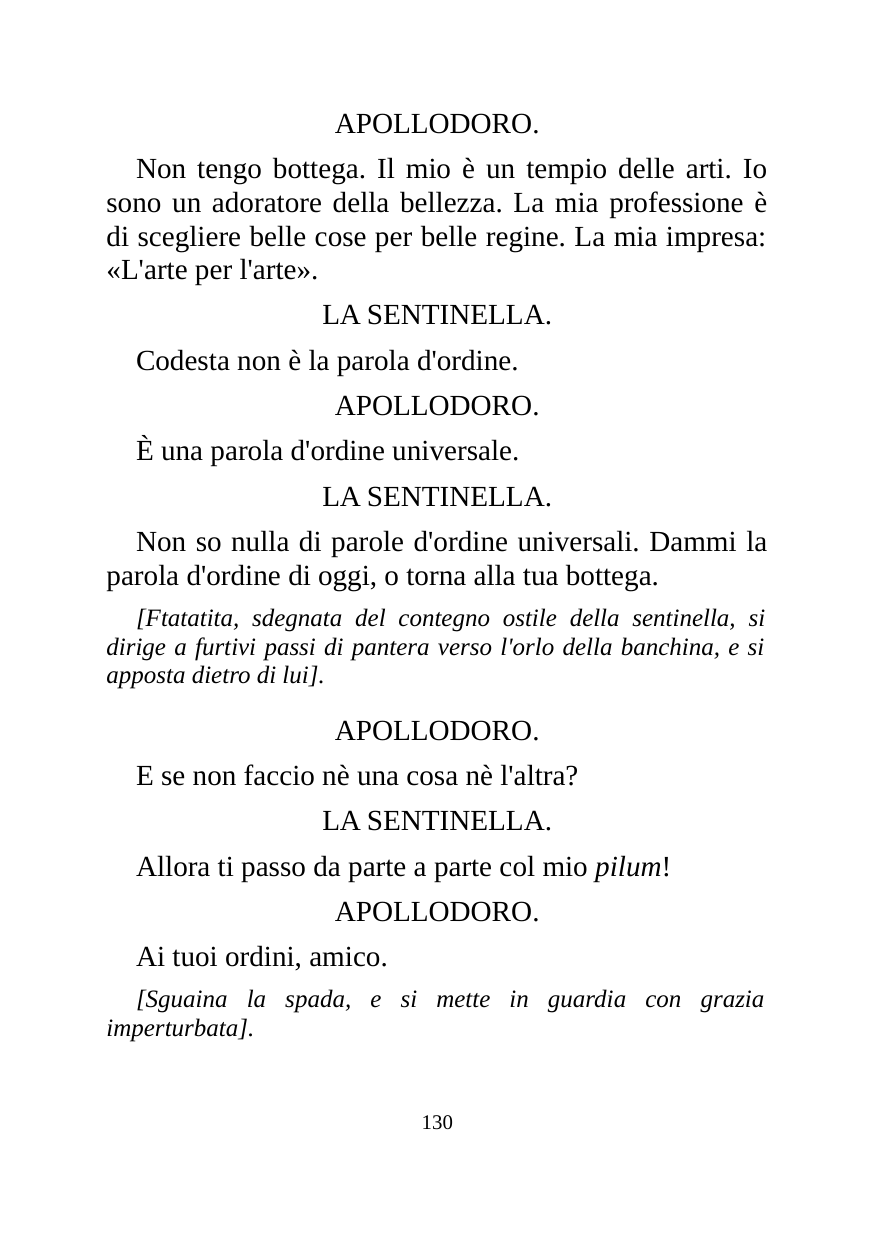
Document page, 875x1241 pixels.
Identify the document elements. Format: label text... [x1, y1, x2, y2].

text APOLLODORO. [106, 106, 768, 140]
text È una parola d'ordine universale. [106, 433, 768, 467]
text APOLLODORO. [106, 894, 768, 927]
text LA SENTINELLA. [106, 803, 768, 837]
text APOLLODORO. [106, 713, 768, 746]
text Non so nulla di parole d'ordine universali. Dammi la parola d'ordine di oggi, o torna alla tua bottega. [106, 524, 768, 591]
text Allora ti passo da parte a parte col mio pilum! [106, 849, 768, 882]
text APOLLODORO. [106, 388, 768, 422]
text LA SENTINELLA. [106, 479, 768, 512]
text [Ftatatita, sdegnata del contegno ostile della sentinella, si dirige a furtivi passi di pantera verso l'orlo della banchina, e si apposta dietro di lui]. [106, 603, 768, 689]
text Non tengo bottega. Il mio è un tempio delle arti. Io sono un adoratore della bellezza. La mia professione è di scegliere belle cose per belle regine. La mia impresa: «L'arte per l'arte». [106, 152, 768, 286]
text [Sguaina la spada, e si mette in guardia con grazia imperturbata]. [106, 984, 768, 1042]
text E se non faccio nè una cosa nè l'altra? [106, 758, 768, 792]
text Codesta non è la parola d'ordine. [106, 343, 768, 376]
text LA SENTINELLA. [106, 297, 768, 331]
text Ai tuoi ordini, amico. [106, 939, 768, 973]
